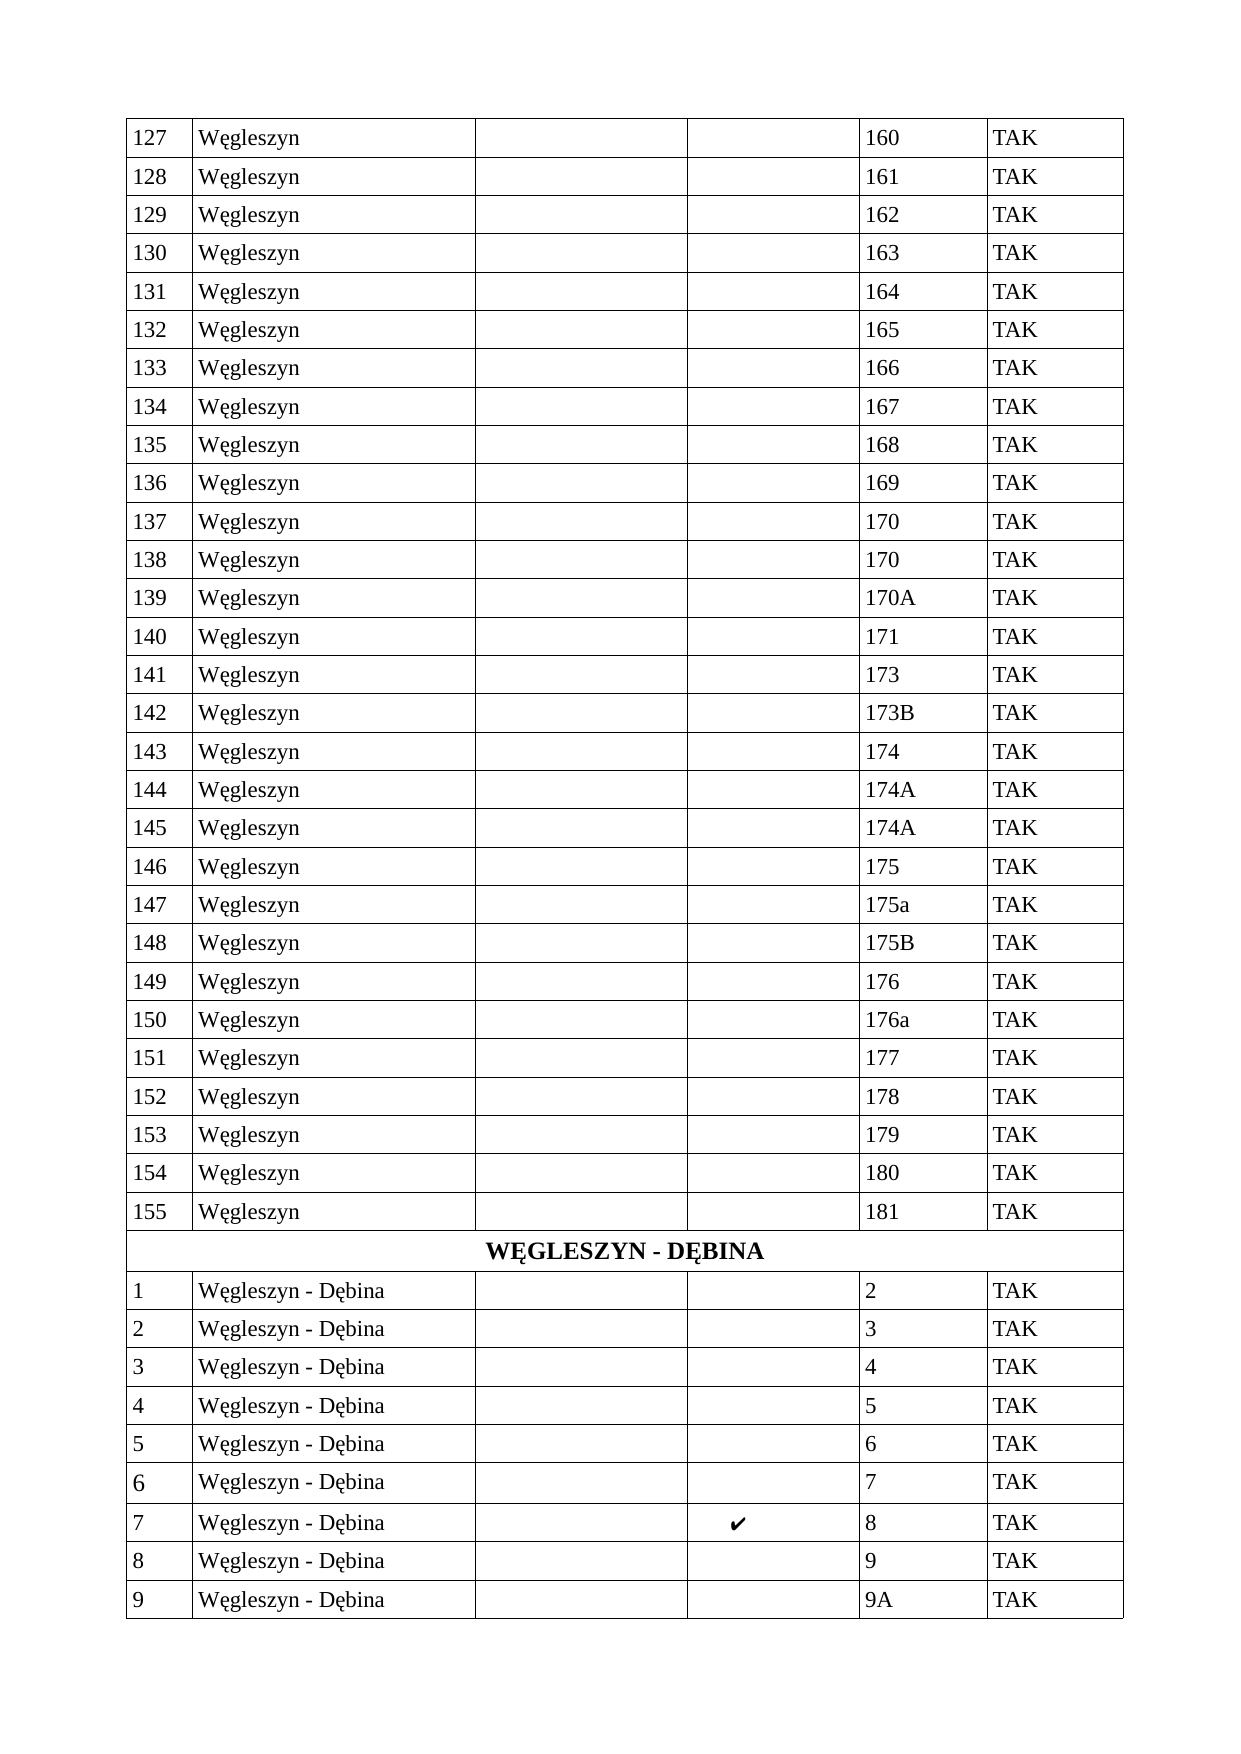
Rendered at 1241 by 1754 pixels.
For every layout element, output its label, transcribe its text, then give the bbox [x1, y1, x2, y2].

table_cell 7 [860, 1463, 987, 1503]
table_cell TAK [988, 1272, 1123, 1309]
table_cell TAK [988, 1581, 1123, 1618]
table_cell [688, 196, 859, 233]
table_cell TAK [988, 426, 1123, 463]
table_cell TAK [988, 541, 1123, 578]
table_cell [688, 503, 859, 540]
table_cell [688, 273, 859, 310]
table_cell Węgleszyn [193, 1193, 475, 1230]
table_cell TAK [988, 119, 1123, 156]
table_cell TAK [988, 848, 1123, 885]
table_cell [476, 1001, 687, 1038]
table_cell [476, 119, 687, 156]
table_cell [688, 886, 859, 923]
table_cell [476, 311, 687, 348]
table_cell 142 [127, 694, 192, 731]
table_cell Węgleszyn [193, 1116, 475, 1153]
table_cell 132 [127, 311, 192, 348]
table_cell [688, 1078, 859, 1115]
table_cell Węgleszyn [193, 963, 475, 1000]
table_cell 175a [860, 886, 987, 923]
table_cell TAK [988, 311, 1123, 348]
table_cell 160 [860, 119, 987, 156]
table_cell 179 [860, 1116, 987, 1153]
table_cell 168 [860, 426, 987, 463]
table_cell [476, 196, 687, 233]
table_cell Węgleszyn [193, 694, 475, 731]
table_cell [476, 771, 687, 808]
table_cell TAK [988, 656, 1123, 693]
table_cell TAK [988, 1039, 1123, 1076]
table_cell 161 [860, 158, 987, 195]
table_cell TAK [988, 886, 1123, 923]
table_cell Węgleszyn [193, 1078, 475, 1115]
table_cell 2 [127, 1310, 192, 1347]
table_cell [476, 349, 687, 386]
table_cell TAK [988, 1348, 1123, 1386]
table_cell Węgleszyn [193, 426, 475, 463]
table_cell [476, 464, 687, 501]
table_cell TAK [988, 733, 1123, 770]
table_cell [476, 426, 687, 463]
table_cell [476, 234, 687, 271]
table_cell 170 [860, 541, 987, 578]
table_cell Węgleszyn [193, 388, 475, 425]
table_cell [688, 1581, 859, 1618]
table_cell TAK [988, 349, 1123, 386]
table_cell Węgleszyn - Dębina [193, 1310, 475, 1347]
table_cell Węgleszyn [193, 1154, 475, 1191]
table_cell [688, 119, 859, 156]
table_cell [476, 1154, 687, 1191]
table_cell [688, 1116, 859, 1153]
table_cell [688, 234, 859, 271]
table_cell [476, 733, 687, 770]
table_cell [688, 1387, 859, 1424]
table_cell 174 [860, 733, 987, 770]
table_cell [688, 733, 859, 770]
table_cell 154 [127, 1154, 192, 1191]
table_cell Węgleszyn - Dębina [193, 1387, 475, 1424]
table_cell 145 [127, 809, 192, 846]
table_cell 7 [127, 1504, 192, 1541]
table_cell Węgleszyn [193, 848, 475, 885]
table_cell 135 [127, 426, 192, 463]
table_cell 140 [127, 618, 192, 655]
table_cell 9A [860, 1581, 987, 1618]
table_cell TAK [988, 924, 1123, 961]
table_cell Węgleszyn - Dębina [193, 1348, 475, 1386]
table_cell TAK [988, 273, 1123, 310]
table_cell 4 [127, 1387, 192, 1424]
table_cell TAK [988, 1001, 1123, 1038]
table_cell [688, 579, 859, 616]
table_cell 178 [860, 1078, 987, 1115]
table_cell 133 [127, 349, 192, 386]
table_cell Węgleszyn [193, 503, 475, 540]
table_cell 2 [860, 1272, 987, 1309]
table_cell [688, 1542, 859, 1579]
table_cell TAK [988, 1504, 1123, 1541]
table_cell Węgleszyn - Dębina [193, 1581, 475, 1618]
table_cell TAK [988, 1154, 1123, 1191]
table_cell [476, 1463, 687, 1503]
table_cell [476, 886, 687, 923]
table_cell [476, 1425, 687, 1462]
table_cell [476, 924, 687, 961]
table_cell 162 [860, 196, 987, 233]
table_cell TAK [988, 1542, 1123, 1579]
table_cell 130 [127, 234, 192, 271]
table_cell [476, 541, 687, 578]
table_cell [476, 273, 687, 310]
table_cell Węgleszyn [193, 924, 475, 961]
table_cell 175 [860, 848, 987, 885]
table_cell 146 [127, 848, 192, 885]
table_cell TAK [988, 579, 1123, 616]
table_cell 149 [127, 963, 192, 1000]
table_cell 8 [860, 1504, 987, 1541]
table_cell Węgleszyn [193, 656, 475, 693]
table_cell [688, 963, 859, 1000]
table_cell 163 [860, 234, 987, 271]
table_cell TAK [988, 234, 1123, 271]
table_cell Węgleszyn [193, 234, 475, 271]
table_cell [688, 809, 859, 846]
table_cell Węgleszyn [193, 349, 475, 386]
table_cell [688, 541, 859, 578]
table_cell 167 [860, 388, 987, 425]
table_cell TAK [988, 503, 1123, 540]
table_cell Węgleszyn [193, 809, 475, 846]
table_cell TAK [988, 196, 1123, 233]
table_cell 144 [127, 771, 192, 808]
table_cell [688, 1310, 859, 1347]
table_cell 148 [127, 924, 192, 961]
table_cell 173B [860, 694, 987, 731]
table_cell Węgleszyn [193, 1001, 475, 1038]
table_cell 176a [860, 1001, 987, 1038]
table_cell [688, 694, 859, 731]
table_cell Węgleszyn [193, 1039, 475, 1076]
table_cell [476, 1193, 687, 1230]
table_cell 170 [860, 503, 987, 540]
table_cell Węgleszyn - Dębina [193, 1463, 475, 1503]
table_cell 177 [860, 1039, 987, 1076]
table_cell [476, 809, 687, 846]
table_cell [476, 1387, 687, 1424]
table_cell [476, 1348, 687, 1386]
table_cell 6 [127, 1463, 192, 1503]
table_cell TAK [988, 1425, 1123, 1462]
table_cell WĘGLESZYN - DĘBINA [127, 1231, 1123, 1271]
table_cell TAK [988, 388, 1123, 425]
table_cell 171 [860, 618, 987, 655]
table_cell [688, 1039, 859, 1076]
table_cell Węgleszyn - Dębina [193, 1504, 475, 1541]
table_cell 137 [127, 503, 192, 540]
table_cell [688, 1463, 859, 1503]
table_cell [688, 1348, 859, 1386]
table_cell [688, 1001, 859, 1038]
table_cell 151 [127, 1039, 192, 1076]
table_cell [688, 848, 859, 885]
table_cell TAK [988, 771, 1123, 808]
table_cell 134 [127, 388, 192, 425]
table_cell Węgleszyn [193, 886, 475, 923]
table_cell Węgleszyn [193, 196, 475, 233]
table_cell Węgleszyn [193, 618, 475, 655]
table_cell 9 [127, 1581, 192, 1618]
table_cell 136 [127, 464, 192, 501]
table_cell 141 [127, 656, 192, 693]
table_cell [476, 1581, 687, 1618]
table_cell 131 [127, 273, 192, 310]
table_cell [688, 1154, 859, 1191]
table_cell Węgleszyn [193, 119, 475, 156]
table_cell [476, 1542, 687, 1579]
table_cell [476, 963, 687, 1000]
table_cell 169 [860, 464, 987, 501]
table_cell 155 [127, 1193, 192, 1230]
table_cell 139 [127, 579, 192, 616]
table_cell 8 [127, 1542, 192, 1579]
table_cell Węgleszyn [193, 771, 475, 808]
table_cell [476, 1504, 687, 1541]
table_cell 127 [127, 119, 192, 156]
table_cell 150 [127, 1001, 192, 1038]
table_cell Węgleszyn - Dębina [193, 1542, 475, 1579]
table_cell 174A [860, 771, 987, 808]
table_cell [476, 656, 687, 693]
table_cell Węgleszyn [193, 464, 475, 501]
table_cell 3 [127, 1348, 192, 1386]
table_cell TAK [988, 694, 1123, 731]
table_cell [688, 311, 859, 348]
table_cell [688, 924, 859, 961]
table_cell [476, 1039, 687, 1076]
table_cell 4 [860, 1348, 987, 1386]
table_cell [476, 388, 687, 425]
table_cell TAK [988, 618, 1123, 655]
table_cell TAK [988, 158, 1123, 195]
table_cell [688, 618, 859, 655]
table_cell [688, 349, 859, 386]
table_cell 152 [127, 1078, 192, 1115]
table_cell 5 [127, 1425, 192, 1462]
table_cell TAK [988, 1116, 1123, 1153]
table_cell 153 [127, 1116, 192, 1153]
table_cell 180 [860, 1154, 987, 1191]
table_cell [688, 426, 859, 463]
table_cell [476, 1272, 687, 1309]
table_cell [688, 656, 859, 693]
table_cell 174A [860, 809, 987, 846]
table_cell [688, 464, 859, 501]
table_cell 129 [127, 196, 192, 233]
table_cell 5 [860, 1387, 987, 1424]
table_cell Węgleszyn [193, 579, 475, 616]
table_cell [688, 1504, 859, 1541]
table_cell [476, 1078, 687, 1115]
table_cell [476, 579, 687, 616]
table_cell TAK [988, 1387, 1123, 1424]
table_cell 170A [860, 579, 987, 616]
table_cell 1 [127, 1272, 192, 1309]
table_cell 143 [127, 733, 192, 770]
table_cell [476, 1116, 687, 1153]
table_cell Węgleszyn [193, 158, 475, 195]
table_cell 6 [860, 1425, 987, 1462]
table_cell [688, 1193, 859, 1230]
table_cell 176 [860, 963, 987, 1000]
table_cell 181 [860, 1193, 987, 1230]
table_cell Węgleszyn [193, 733, 475, 770]
table_cell [476, 158, 687, 195]
table_cell 166 [860, 349, 987, 386]
table_cell [476, 618, 687, 655]
table_cell [688, 158, 859, 195]
table_cell Węgleszyn - Dębina [193, 1272, 475, 1309]
table_cell 147 [127, 886, 192, 923]
table_cell TAK [988, 963, 1123, 1000]
table_cell [476, 1310, 687, 1347]
table_cell 173 [860, 656, 987, 693]
table_cell TAK [988, 1193, 1123, 1230]
table_cell TAK [988, 1310, 1123, 1347]
table_cell [688, 1272, 859, 1309]
table_cell Węgleszyn - Dębina [193, 1425, 475, 1462]
table_cell Węgleszyn [193, 541, 475, 578]
table_cell [476, 503, 687, 540]
table_cell [688, 771, 859, 808]
table_cell 165 [860, 311, 987, 348]
table_cell TAK [988, 464, 1123, 501]
table_cell 9 [860, 1542, 987, 1579]
table_cell TAK [988, 1463, 1123, 1503]
table_cell 138 [127, 541, 192, 578]
table_cell 3 [860, 1310, 987, 1347]
table_cell 128 [127, 158, 192, 195]
table_cell TAK [988, 809, 1123, 846]
table_cell TAK [988, 1078, 1123, 1115]
table_cell [688, 388, 859, 425]
table_cell [688, 1425, 859, 1462]
table_cell [476, 694, 687, 731]
table_cell 164 [860, 273, 987, 310]
table_cell [476, 848, 687, 885]
table_cell 175B [860, 924, 987, 961]
table_cell Węgleszyn [193, 311, 475, 348]
table_cell Węgleszyn [193, 273, 475, 310]
